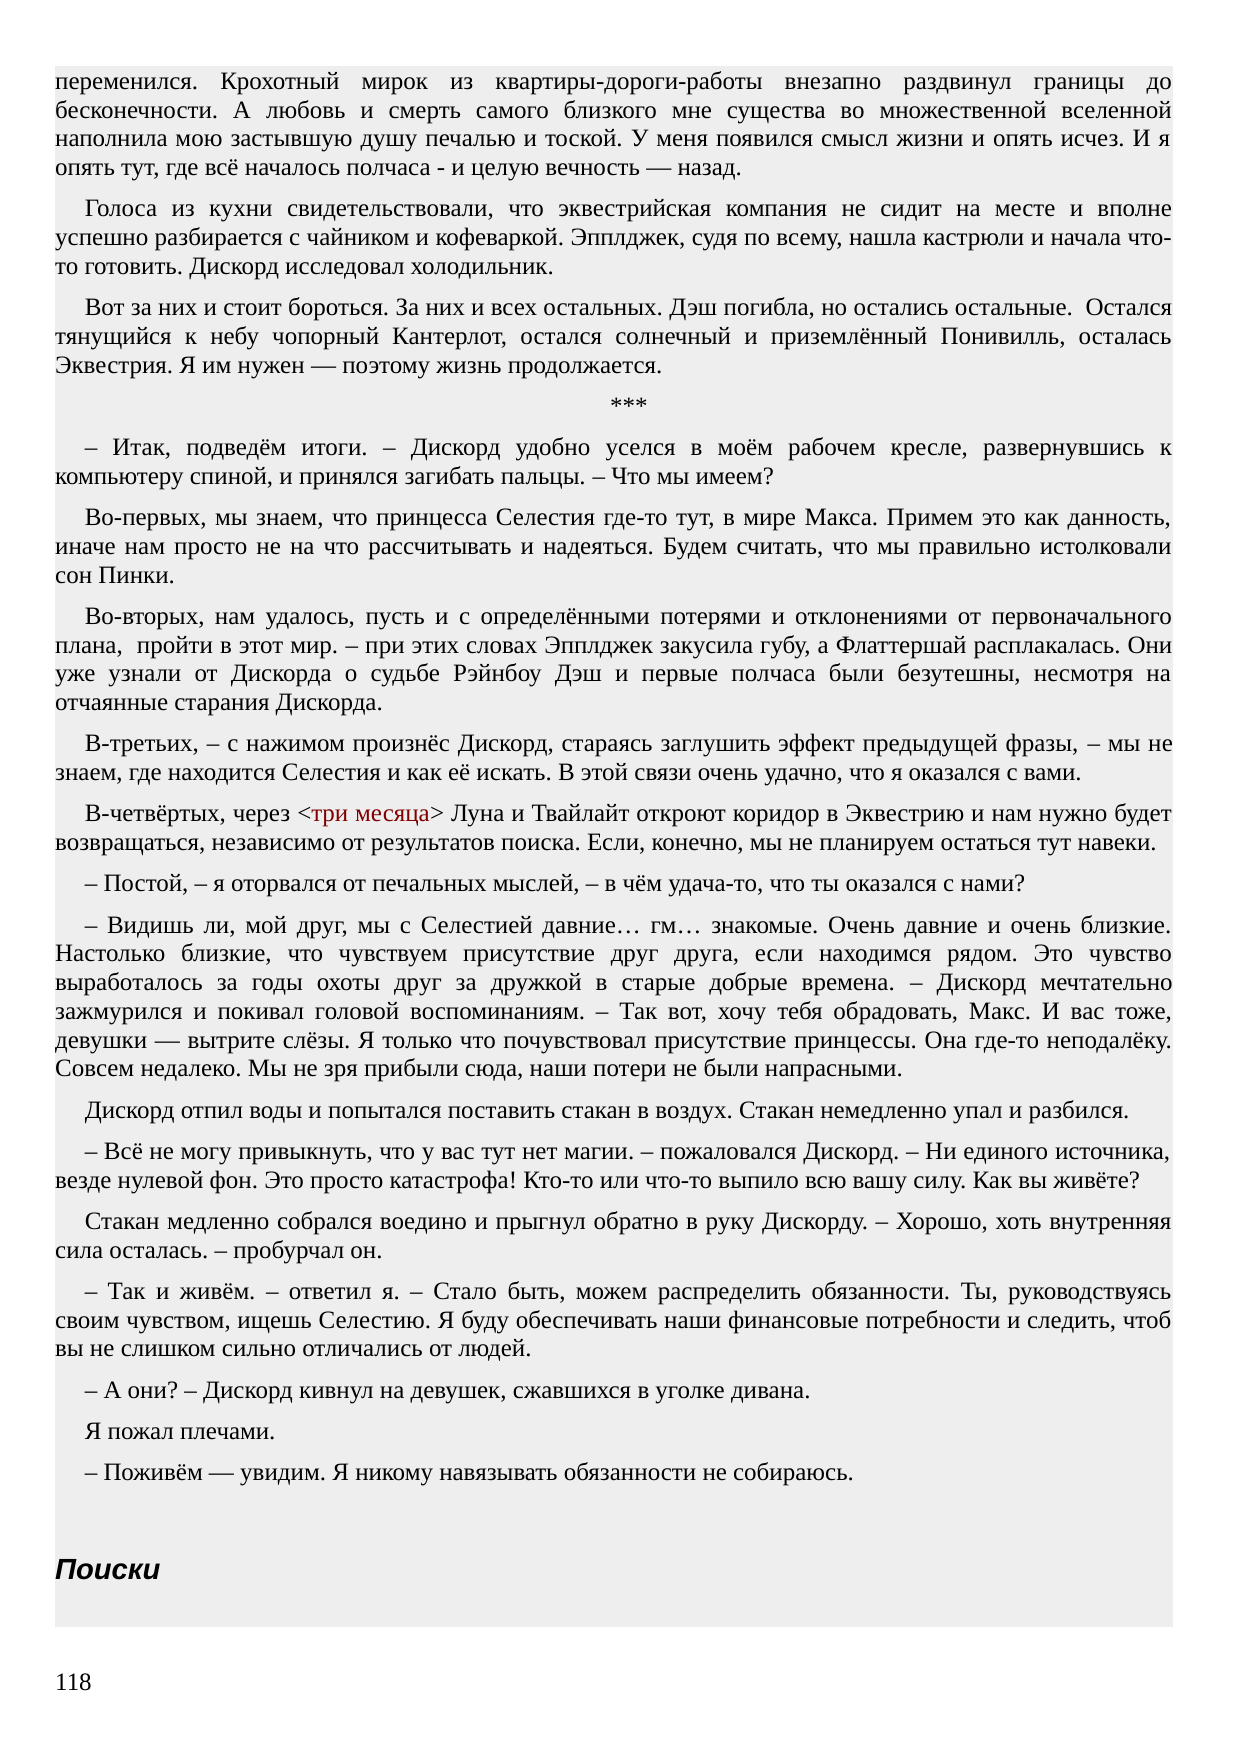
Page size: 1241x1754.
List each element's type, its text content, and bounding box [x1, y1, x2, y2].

text переменился. Крохотный мирок из квартиры-дороги-работы внезапно раздвинул границы до бесконечности. А любовь и смерть самого близкого мне существа во множественной вселенной наполнила мою застывшую душу печалью и тоской. У меня появился смысл жизни и опять исчез. И я опять тут, где всё началось полчаса - и целую вечность — назад. [55, 66, 1173, 181]
text Дискорд отпил воды и попытался поставить стакан в воздух. Стакан немедленно упал и разбился. [55, 1095, 1173, 1123]
text – Постой, – я оторвался от печальных мыслей, – в чём удача-то, что ты оказался с нами? [55, 868, 1173, 897]
text Вот за них и стоит бороться. За них и всех остальных. Дэш погибла, но остались остальные. Остался тянущийся к небу чопорный Кантерлот, остался солнечный и приземлённый Понивилль, осталась Эквестрия. Я им нужен — поэтому жизнь продолжается. [55, 292, 1173, 378]
text – Так и живём. – ответил я. – Стало быть, можем распределить обязанности. Ты, руководствуясь своим чувством, ищешь Селестию. Я буду обеспечивать наши финансовые потребности и следить, чтоб вы не слишком сильно отличались от людей. [55, 1276, 1173, 1362]
text Я пожал плечами. [55, 1416, 1173, 1445]
text В-четвёртых, через <три месяца> Луна и Твайлайт откроют коридор в Эквестрию и нам нужно будет возвращаться, независимо от результатов поиска. Если, конечно, мы не планируем остаться тут навеки. [55, 798, 1173, 856]
text – Видишь ли, мой друг, мы с Селестией давние… гм… знакомые. Очень давние и очень близкие. Настолько близкие, что чувствуем присутствие друг друга, если находимся рядом. Это чувство выработалось за годы охоты друг за дружкой в старые добрые времена. – Дискорд мечтательно зажмурился и покивал головой воспоминаниям. – Так вот, хочу тебя обрадовать, Макс. И вас тоже, девушки — вытрите слёзы. Я только что почувствовал присутствие принцессы. Она где-то неподалёку. Совсем недалеко. Мы не зря прибыли сюда, наши потери не были напрасными. [55, 910, 1173, 1082]
subtitle Поиски [55, 1552, 1173, 1586]
text – Поживём — увидим. Я никому навязывать обязанности не собираюсь. [55, 1457, 1173, 1486]
text Голоса из кухни свидетельствовали, что эквестрийская компания не сидит на месте и вполне успешно разбирается с чайником и кофеваркой. Эпплджек, судя по всему, нашла кастрюли и начала что-то готовить. Дискорд исследовал холодильник. [55, 193, 1173, 280]
text – Итак, подведём итоги. – Дискорд удобно уселся в моём рабочем кресле, развернувшись к компьютеру спиной, и принялся загибать пальцы. – Что мы имеем? [55, 432, 1173, 490]
text – А они? – Дискорд кивнул на девушек, сжавшихся в уголке дивана. [55, 1375, 1173, 1403]
text Стакан медленно собрался воедино и прыгнул обратно в руку Дискорду. – Хорошо, хоть внутренняя сила осталась. – пробурчал он. [55, 1206, 1173, 1263]
text *** [55, 391, 1173, 420]
text В-третьих, – с нажимом произнёс Дискорд, стараясь заглушить эффект предыдущей фразы, – мы не знаем, где находится Селестия и как её искать. В этой связи очень удачно, что я оказался с вами. [55, 728, 1173, 786]
text – Всё не могу привыкнуть, что у вас тут нет магии. – пожаловался Дискорд. – Ни единого источника, везде нулевой фон. Это просто катастрофа! Кто-то или что-то выпило всю вашу силу. Как вы живёте? [55, 1136, 1173, 1193]
text Во-первых, мы знаем, что принцесса Селестия где-то тут, в мире Макса. Примем это как данность, иначе нам просто не на что рассчитывать и надеяться. Будем считать, что мы правильно истолковали сон Пинки. [55, 502, 1173, 588]
text Во-вторых, нам удалось, пусть и с определёнными потерями и отклонениями от первоначального плана, пройти в этот мир. – при этих словах Эпплджек закусила губу, а Флаттершай расплакалась. Они уже узнали от Дискорда о судьбе Рэйнбоу Дэш и первые полчаса были безутешны, несмотря на отчаянные старания Дискорда. [55, 601, 1173, 716]
